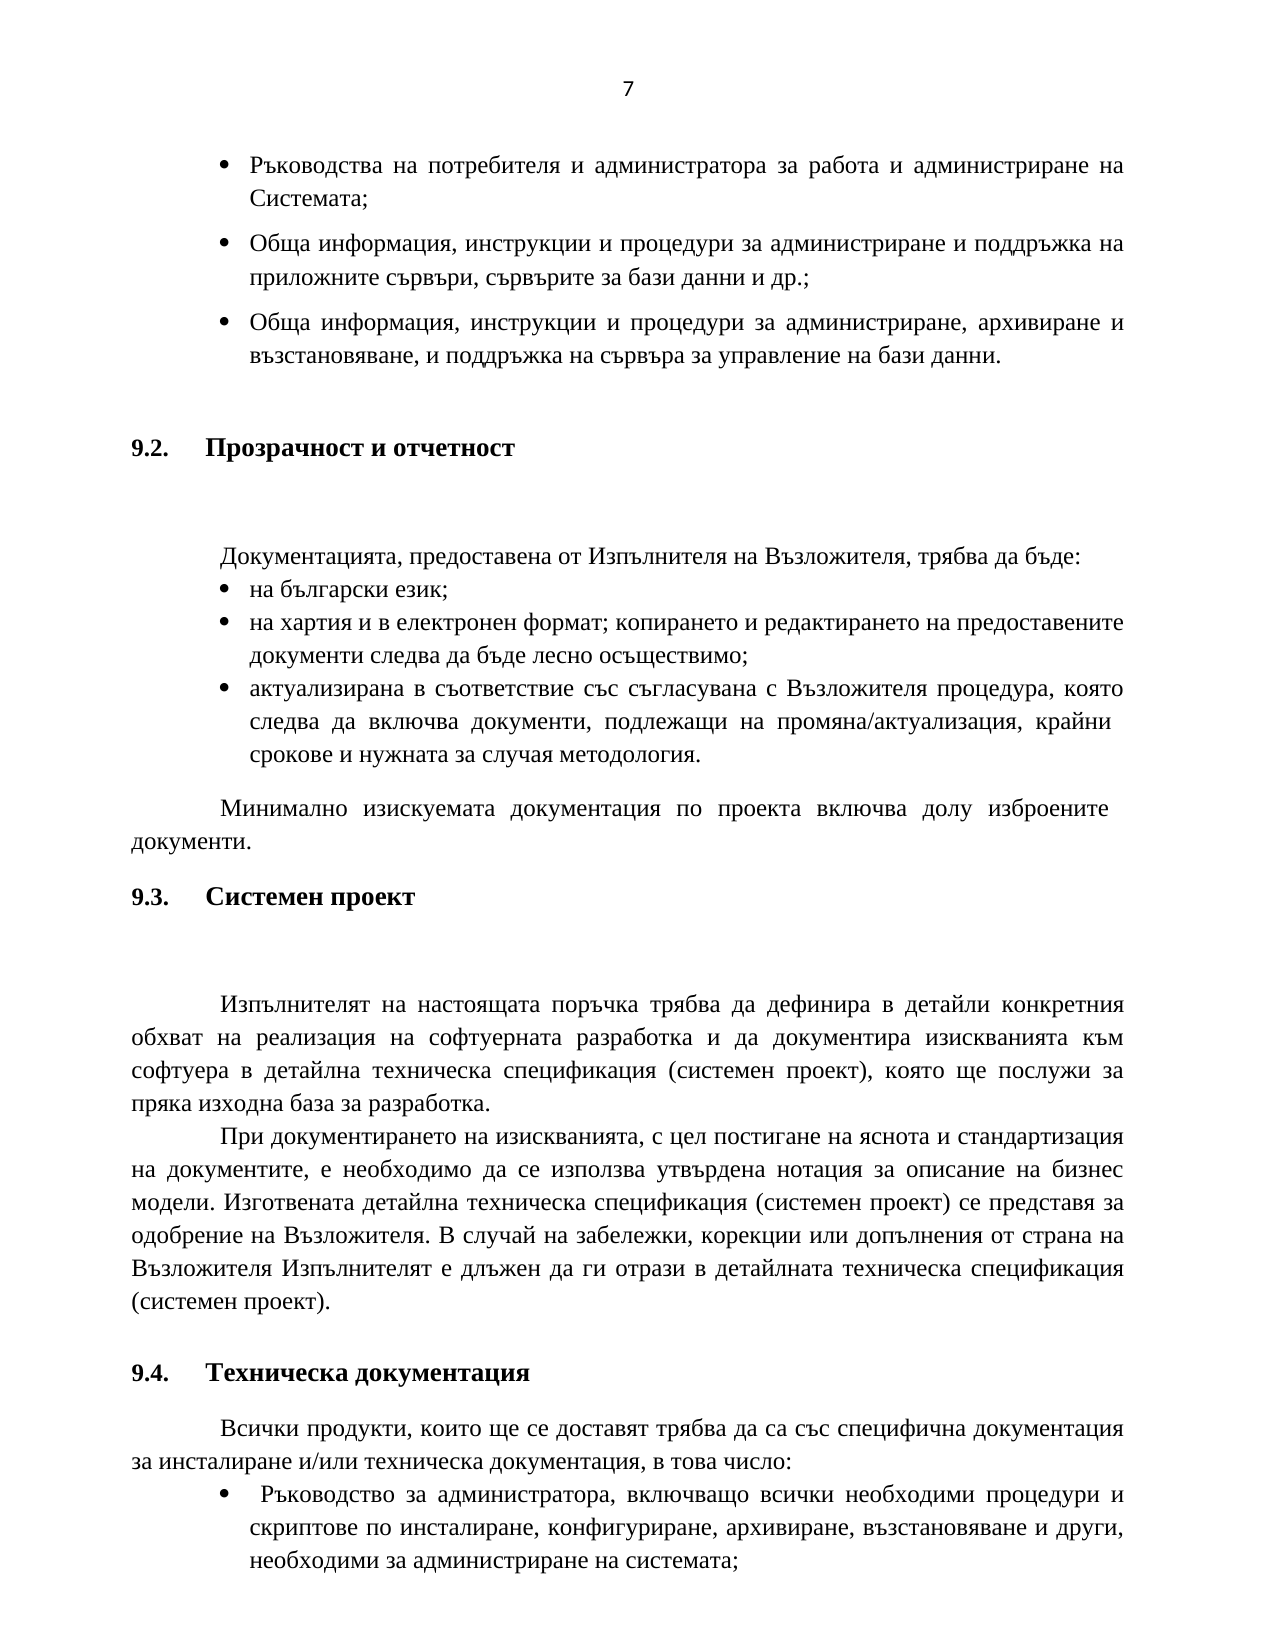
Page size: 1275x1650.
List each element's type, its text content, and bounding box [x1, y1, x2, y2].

list Ръководство за администратора, включващо всички необходими процедури и скриптове по инсталиране, конфигуриране, архивиране, възстановяване и други, необходими за администриране на системата; [220, 1479, 1125, 1574]
list Обща информация, инструкции и процедури за администриране и поддръжка на приложните сървъри, сървърите за бази данни и др.; [220, 228, 1125, 290]
list Ръководства на потребителя и администратора за работа и администриране на Системата; [220, 150, 1125, 212]
text Минимално изискуемата документация по проекта включва долу изброените документи. [131, 793, 1125, 854]
text При документирането на изискванията, с цел постигане на яснота и стандартизация на документите, е необходимо да се използва утвърдена нотация за описание на бизнес модели. Изготвената детайлна техническа спецификация (системен проект) се представя за одобрение на възложителя. В случай на забележки, корекции или допълнения от страна на възложителя изпълнителят е длъжен да ги отрази в детайлната техническа спецификация (системен проект). [131, 1121, 1125, 1315]
subtitle Документацията, предоставена от изпълнителя на възложителя, трябва да бъде: [131, 541, 1125, 569]
text Всички продукти, които ще се доставят трябва да са със специфична документация за инсталиране и/или техническа документация, в това число: [131, 1413, 1125, 1475]
text Изпълнителят на настоящата поръчка трябва да дефинира в детайли конкретния обхват на реализация на софтуерната разработка и да документира изискванията към софтуера в детайлна техническа спецификация (системен проект), която ще послужи за пряка изходна база за разработка. [131, 989, 1125, 1117]
subtitle Прозрачност и отчетност [131, 431, 1125, 462]
list на български език; [220, 574, 1125, 602]
subtitle Системен проект [131, 879, 1125, 911]
list на хартия и в електронен формат; копирането и редактирането на предоставените документи следва да бъде лесно осъществимо; [220, 607, 1125, 668]
subtitle Техническа документация [131, 1357, 1125, 1388]
list Обща информация, инструкции и процедури за администриране, архивиране и възстановяване, и поддръжка на сървъра за управление на бази данни. [220, 307, 1125, 369]
list актуализирана в съответствие със съгласувана с Възложителя процедура, която следва да включва документи, подлежащи на промяна/актуализация, крайни срокове и нужната за случая методология. [220, 673, 1125, 768]
